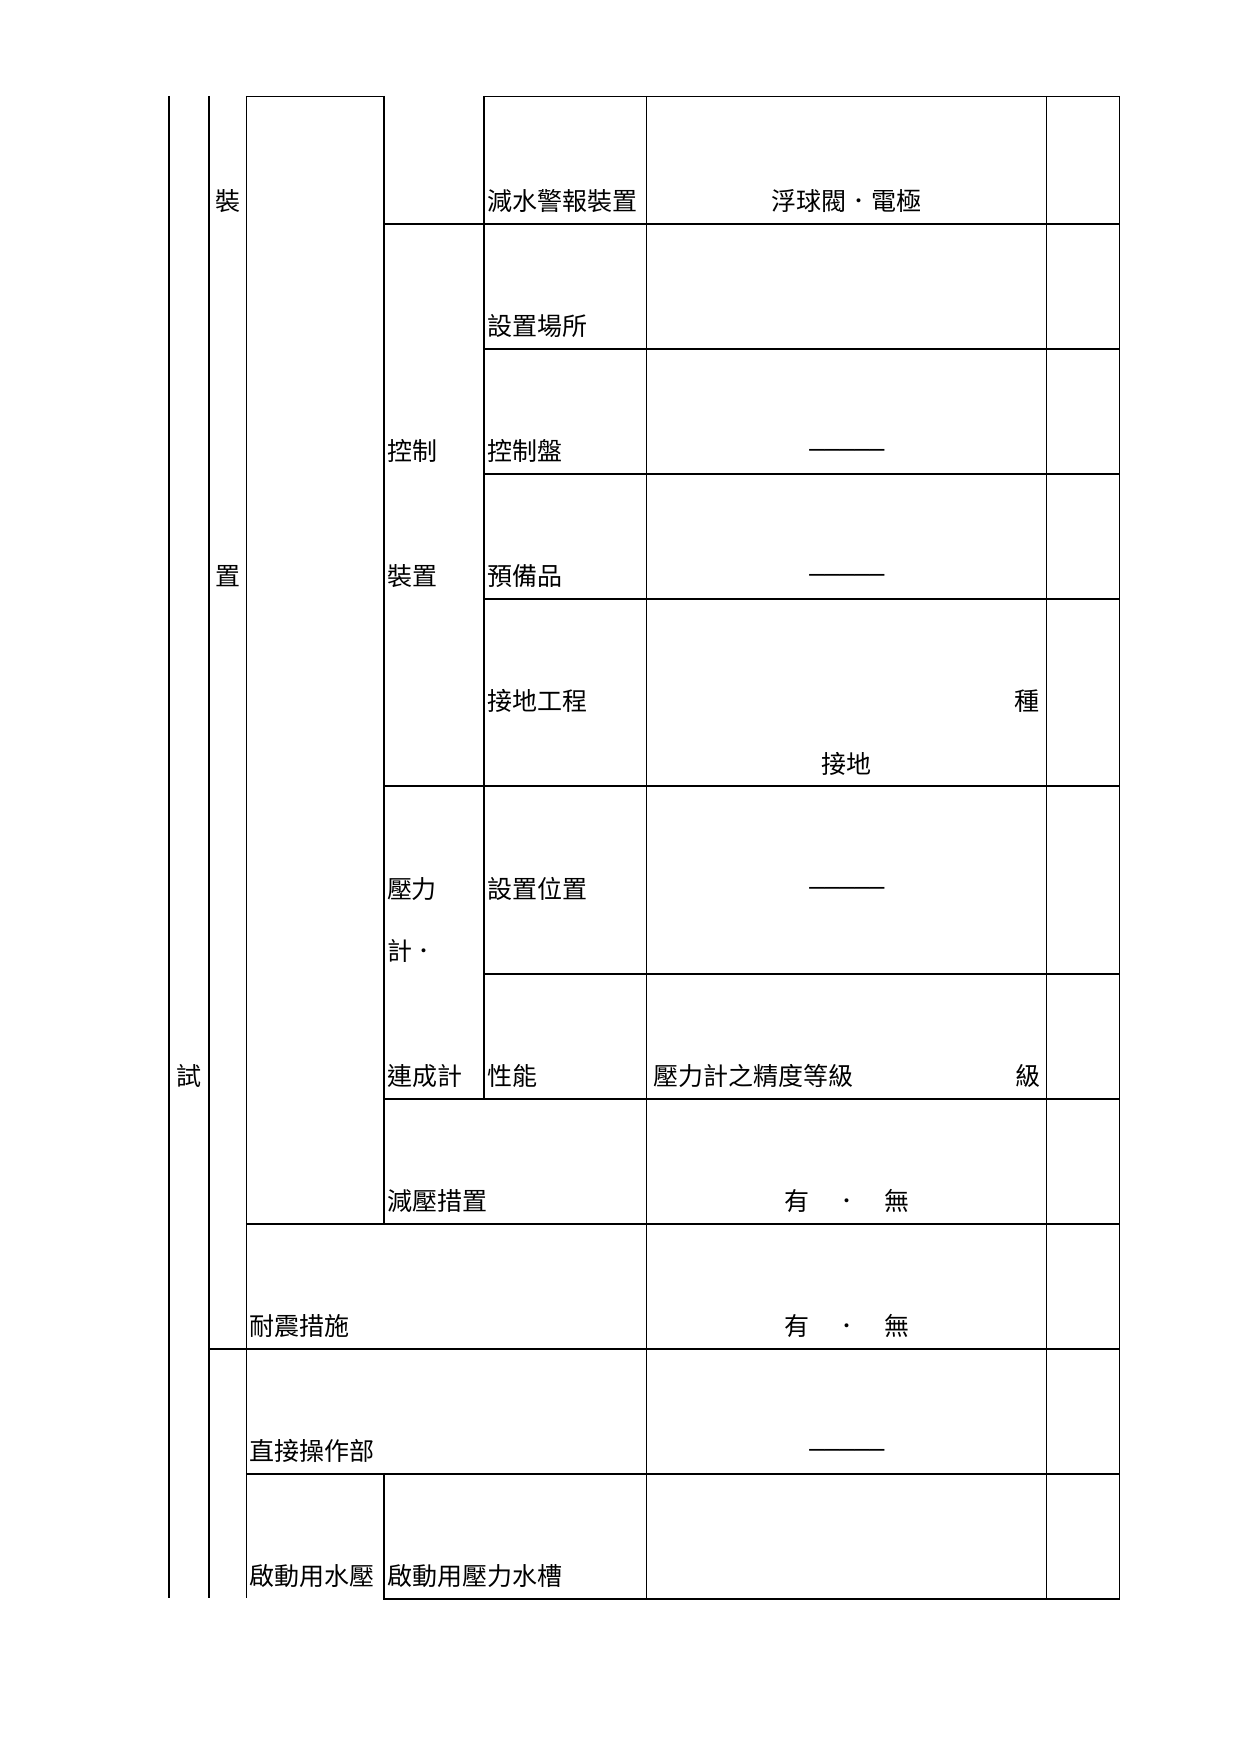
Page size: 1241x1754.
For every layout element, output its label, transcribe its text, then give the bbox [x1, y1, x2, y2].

table_cell 預備品 [485, 475, 646, 598]
table_cell 置 [210, 473, 246, 598]
table_cell [170, 1473, 208, 1598]
table_cell 性能 [485, 975, 646, 1098]
table_cell [1047, 350, 1119, 473]
table_cell [170, 598, 208, 785]
table_cell 控制盤 [485, 350, 646, 473]
table_cell ───── [647, 787, 1046, 973]
table_cell 設置場所 [485, 225, 646, 348]
table_cell 直接操作部 [247, 1350, 646, 1473]
table_cell [210, 1223, 246, 1348]
table_cell [210, 1098, 246, 1223]
table_cell 設置位置 [485, 787, 646, 973]
table_cell [210, 1350, 246, 1473]
table_cell [170, 1098, 208, 1223]
table_cell [1047, 225, 1119, 348]
table_cell 有 ． 無 [647, 1100, 1046, 1223]
table_cell [385, 598, 483, 785]
table_cell [647, 1475, 1046, 1598]
table_cell [210, 973, 246, 1098]
table_cell 控制 [385, 348, 483, 473]
table_cell [1047, 97, 1119, 223]
table_cell [1047, 975, 1119, 1098]
table_cell [1047, 600, 1119, 785]
table_cell [1047, 475, 1119, 598]
table_cell 減水警報裝置 [485, 97, 646, 223]
table_cell [170, 96, 208, 223]
table_cell 啟動用水壓 [247, 1475, 383, 1598]
table_cell [247, 97, 383, 1223]
table_cell 啟動用壓力水槽 [385, 1475, 646, 1598]
table_cell 裝 [210, 96, 246, 223]
table_cell [170, 785, 208, 973]
table_cell [1047, 1350, 1119, 1473]
table_cell [170, 473, 208, 598]
table_cell [210, 1473, 246, 1598]
table_cell [210, 348, 246, 473]
table_cell 種接地 [647, 600, 1046, 785]
table_cell [210, 223, 246, 348]
table_cell [1047, 1225, 1119, 1348]
table_cell [385, 96, 483, 223]
table_cell [170, 1348, 208, 1473]
table_cell ───── [647, 350, 1046, 473]
table_cell [1047, 1475, 1119, 1598]
table_cell 減壓措置 [385, 1100, 646, 1223]
table_cell [170, 1223, 208, 1348]
table_cell [647, 225, 1046, 348]
table_cell ───── [647, 1350, 1046, 1473]
table_cell [210, 598, 246, 785]
table_cell 連成計 [385, 973, 483, 1098]
table_cell 壓力計之精度等級 級 [647, 975, 1046, 1098]
table_cell [1047, 787, 1119, 973]
table_cell [170, 348, 208, 473]
table_cell ───── [647, 475, 1046, 598]
table_cell 試 [170, 973, 208, 1098]
table_cell 浮球閥．電極 [647, 97, 1046, 223]
table_cell 裝置 [385, 473, 483, 598]
table_cell [385, 225, 483, 348]
table_cell [170, 223, 208, 348]
table_cell 接地工程 [485, 600, 646, 785]
table_cell 壓力計． [385, 787, 483, 973]
table_cell 耐震措施 [247, 1225, 646, 1348]
table_cell [1047, 1100, 1119, 1223]
table_cell 有 ． 無 [647, 1225, 1046, 1348]
table_cell [210, 785, 246, 973]
